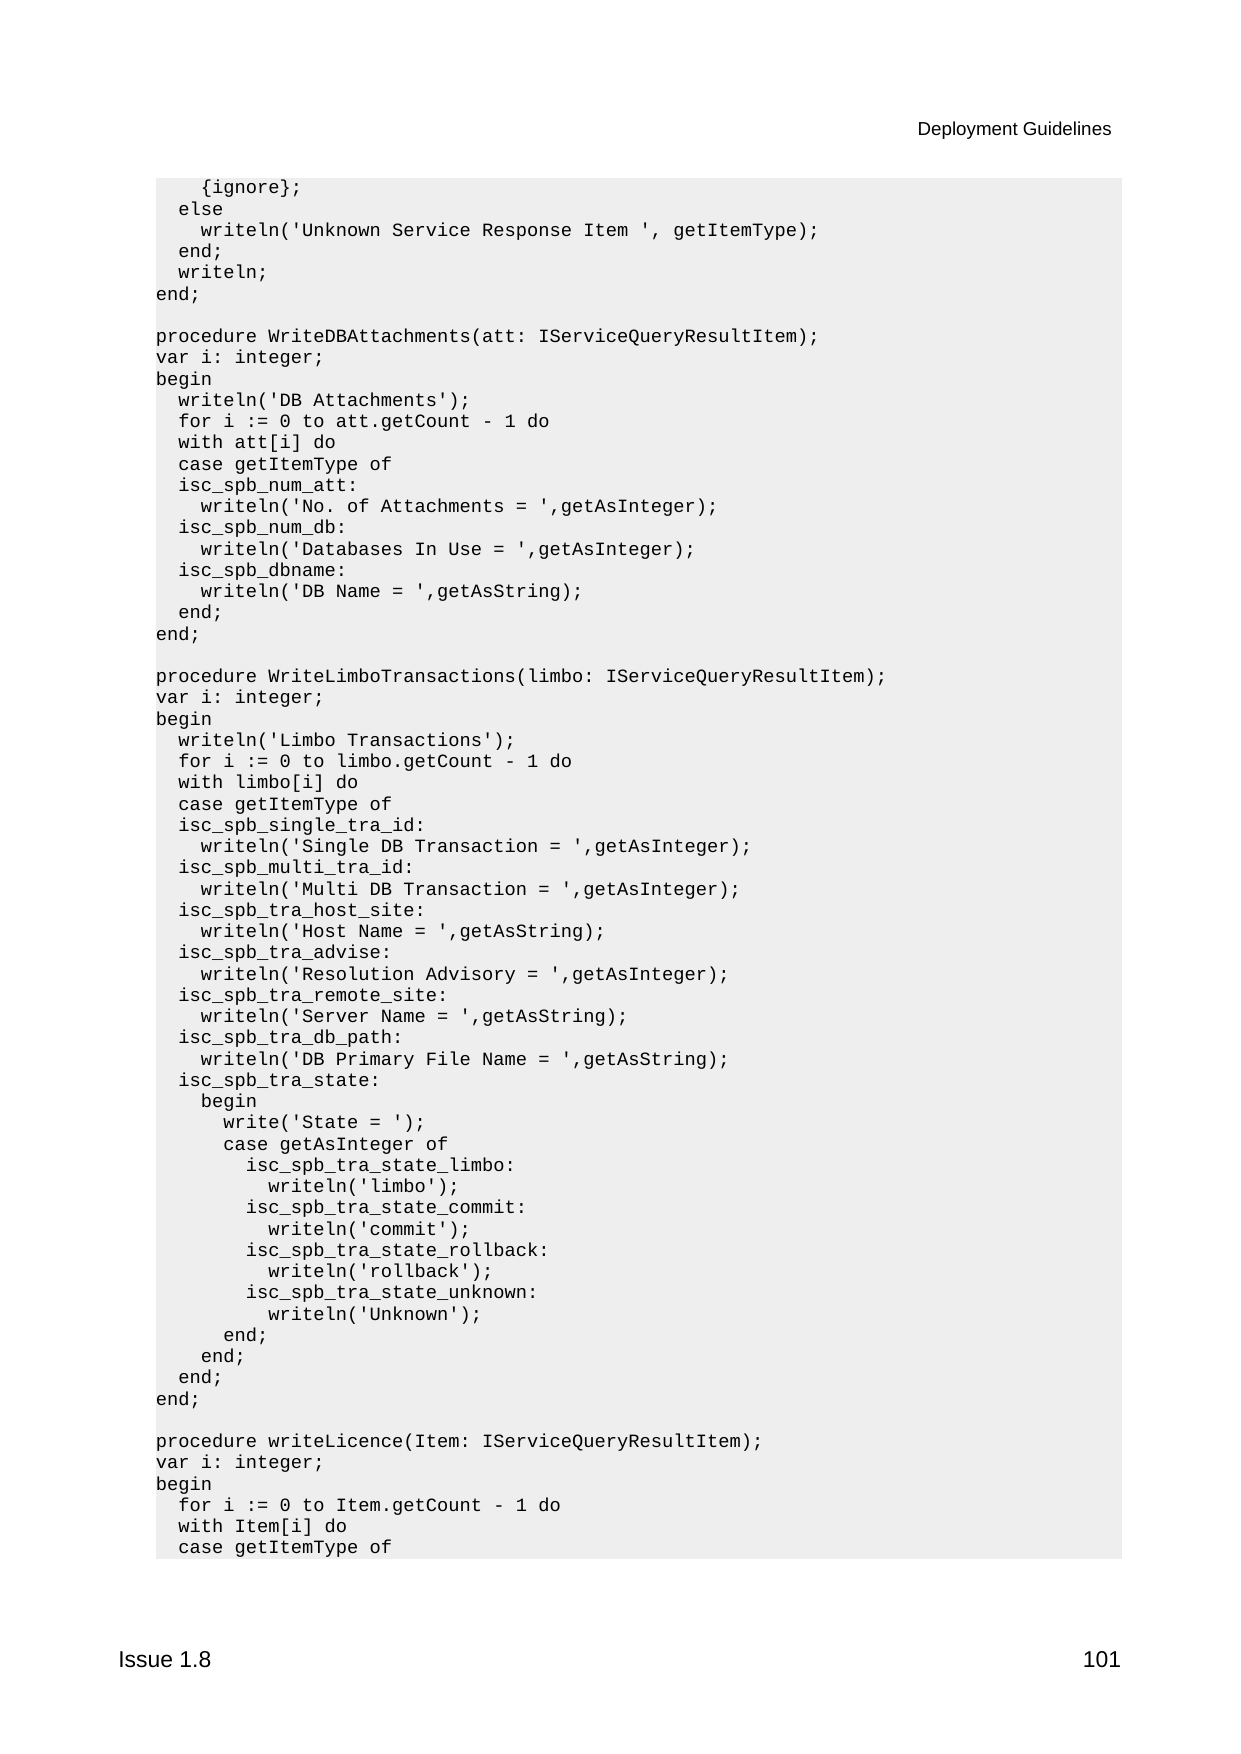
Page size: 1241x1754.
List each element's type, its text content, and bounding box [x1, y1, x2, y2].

text isc_spb_single_tra_id: [156, 816, 1122, 837]
text begin [156, 709, 1122, 731]
text end; [156, 1368, 1122, 1389]
text end; [156, 1326, 1122, 1347]
text isc_spb_tra_state_commit: [156, 1198, 1122, 1219]
text writeln('Limbo Transactions'); [156, 731, 1122, 752]
text isc_spb_tra_state_unknown: [156, 1283, 1122, 1304]
text writeln('Databases In Use = ',getAsInteger); [156, 539, 1122, 561]
text case getItemType of [156, 454, 1122, 476]
text procedure WriteDBAttachments(att: IServiceQueryResultItem); [156, 327, 1122, 348]
text isc_spb_tra_state: [156, 1071, 1122, 1092]
text begin [156, 1474, 1122, 1496]
text writeln('Server Name = ',getAsString); [156, 1007, 1122, 1028]
text procedure WriteLimboTransactions(limbo: IServiceQueryResultItem); [156, 667, 1122, 688]
text end; [156, 1389, 1122, 1411]
text writeln('limbo'); [156, 1177, 1122, 1198]
text var i: integer; [156, 348, 1122, 369]
text procedure writeLicence(Item: IServiceQueryResultItem); [156, 1432, 1122, 1453]
text isc_spb_tra_state_limbo: [156, 1156, 1122, 1177]
text isc_spb_num_db: [156, 518, 1122, 539]
text writeln('DB Attachments'); [156, 391, 1122, 412]
text writeln('commit'); [156, 1219, 1122, 1241]
text end; [156, 603, 1122, 624]
text isc_spb_dbname: [156, 561, 1122, 582]
text case getAsInteger of [156, 1134, 1122, 1156]
text isc_spb_multi_tra_id: [156, 858, 1122, 879]
text writeln('Unknown Service Response Item ', getItemType); [156, 221, 1122, 242]
text end; [156, 242, 1122, 263]
text end; [156, 1347, 1122, 1368]
text begin [156, 369, 1122, 391]
text var i: integer; [156, 688, 1122, 709]
text case getItemType of [156, 1538, 1122, 1559]
text with limbo[i] do [156, 773, 1122, 794]
text case getItemType of [156, 794, 1122, 816]
text with Item[i] do [156, 1517, 1122, 1538]
text isc_spb_tra_advise: [156, 943, 1122, 964]
text var i: integer; [156, 1453, 1122, 1474]
text isc_spb_tra_host_site: [156, 901, 1122, 922]
text writeln('Resolution Advisory = ',getAsInteger); [156, 964, 1122, 986]
text write('State = '); [156, 1113, 1122, 1134]
text isc_spb_tra_remote_site: [156, 986, 1122, 1007]
text writeln('Unknown'); [156, 1304, 1122, 1326]
text writeln('No. of Attachments = ',getAsInteger); [156, 497, 1122, 518]
text writeln; [156, 263, 1122, 284]
text writeln('Single DB Transaction = ',getAsInteger); [156, 837, 1122, 858]
text for i := 0 to att.getCount - 1 do [156, 412, 1122, 433]
text else [156, 199, 1122, 221]
text for i := 0 to Item.getCount - 1 do [156, 1496, 1122, 1517]
text begin [156, 1092, 1122, 1113]
text writeln('Multi DB Transaction = ',getAsInteger); [156, 879, 1122, 901]
text isc_spb_num_att: [156, 476, 1122, 497]
text writeln('DB Primary File Name = ',getAsString); [156, 1049, 1122, 1071]
text {ignore}; [156, 178, 1122, 199]
text writeln('Host Name = ',getAsString); [156, 922, 1122, 943]
text for i := 0 to limbo.getCount - 1 do [156, 752, 1122, 773]
text end; [156, 624, 1122, 646]
text writeln('DB Name = ',getAsString); [156, 582, 1122, 603]
text end; [156, 284, 1122, 306]
text isc_spb_tra_db_path: [156, 1028, 1122, 1049]
text writeln('rollback'); [156, 1262, 1122, 1283]
text with att[i] do [156, 433, 1122, 454]
text isc_spb_tra_state_rollback: [156, 1241, 1122, 1262]
